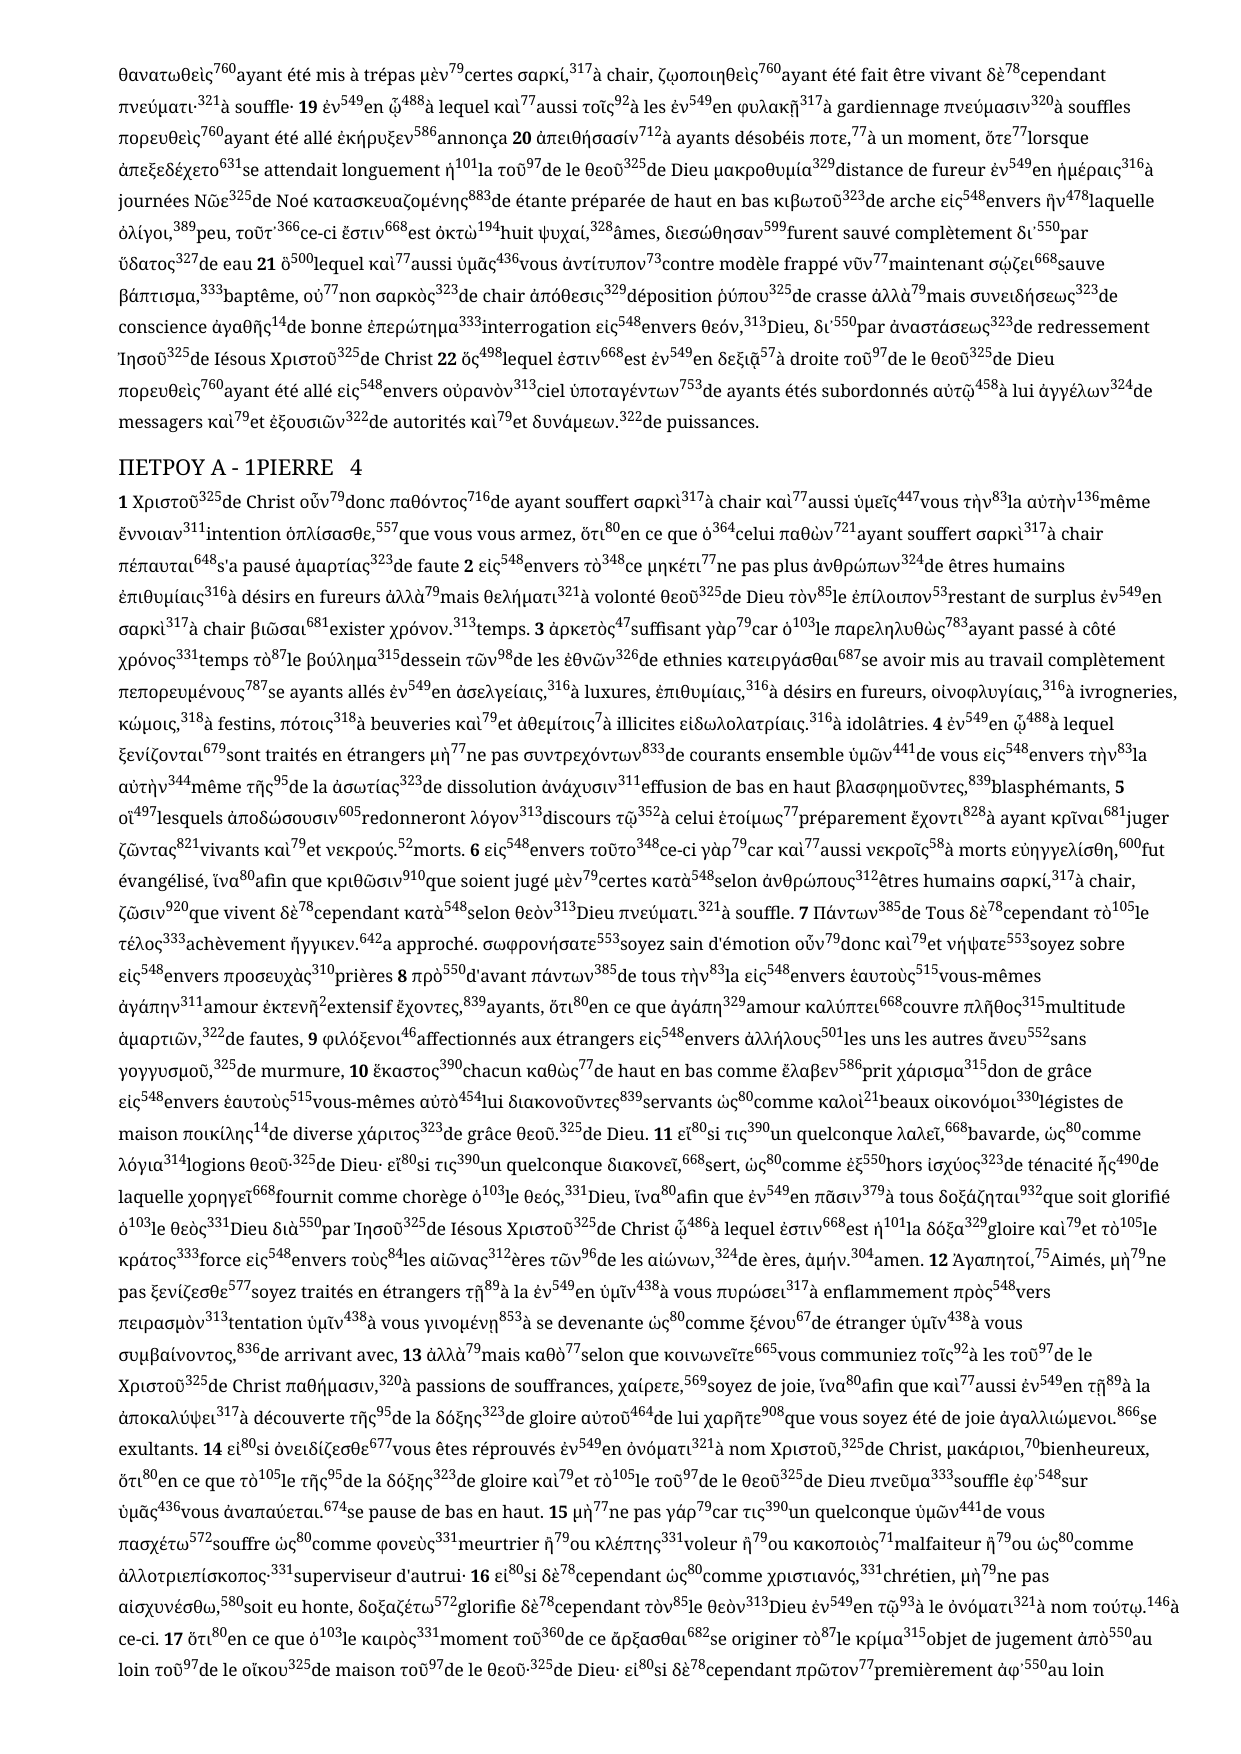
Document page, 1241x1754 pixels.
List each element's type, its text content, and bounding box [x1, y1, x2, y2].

text 1 Ὁμοίως77Semblablement αἱ106les γυναῖκες,334femmes, ὑποτασσόμεναι888étantes subordonnées τοῖς250à les ἰδίοις120à en propres ἀνδράσιν,318à hommes, ἵνα80afin que καὶ77aussi εἴ80si τινες389des quelconques ἀπειθοῦσιν667désobéissent τῷ91à le λόγῳ,319à discours, διὰ550par τῆς95de la τῶν254de les γυναικῶν322de femmes ἀναστροφῆς323de retournement de bas en haut ἄνευ552sans λόγου325de discours κερδηθήσονται618seront gagné 2 ἐποπτεύσαντες720ayants surveillés τὴν83la ἐν549en φόβῳ319à effroi ἁγνὴν2consacrée ἀναστροφὴν311retournement de bas en haut ὑμῶν.441de vous. 3 ὧν489de lesquelles ἔστω572soit οὐχ77non ὁ364celui ἔξωθεν77au dehors ἐμπλοκῆς323de tresse τριχῶν322de cheveux καὶ79et περιθέσεως323de mise autour χρυσίων326de objets d'ors ἢ79ou ἐνδύσεως323de mise ἱματίων326de himations κόσμος,331monde, 4 ἀλλ᾽79mais ὁ103le κρυπτὸς71caché τῆς95de la καρδίας323de coeur ἄνθρωπος331être humain ἐν549en τῷ91à le ἀφθάρτῳ59à incorruptible τοῦ99de le πραέως18de doux καὶ79et ἡσυχίου18de tranquille πνεύματος327de souffle ὅ500lequel ἐστιν668est ἐνώπιον552en devant τοῦ97de le θεοῦ325de Dieu πολυτελές.49très coûteux. 5 οὕτως77ainsi γάρ79car ποτε77à un moment καὶ77aussi αἱ100les ἅγιαι19saintes γυναῖκες328femmes αἱ361celles ἐλπίζουσαι837espérantes εἰς548envers θεὸν313Dieu ἐκόσμουν624arrangeaient ἑαυτὰς525elles-mêmes ὑποτασσόμεναι888étantes subordonnées τοῖς250à les ἰδίοις120à en propres ἀνδράσιν,318à hommes, 6 ὡς80comme Σάρρα329Sarra ὑπήκουσεν586écouta en soumission τῷ91à le Ἀβραὰμ319à Abraam κύριον313Maître αὐτὸν452lui καλοῦσα838appelante ἧς490de laquelle ἐγενήθητε597vous fûtes devenu τέκνα332enfants ἀγαθοποιοῦσαι837faisantes bon καὶ79et μὴ77ne pas φοβούμεναι864se effrayantes μηδεμίαν267pas une πτόησιν.311terreur. 7 Οἱ108Les ἄνδρες336hommes ὁμοίως,77semblablement, συνοικοῦντες839cohabitants maison κατὰ548selon γνῶσιν311connaissance ὡς80comme ἀσθενεστέρῳ12à plus faible σκεύει321à ustensile τῷ93à le γυναικείῳ,61à féminin, ἀπονέμοντες839attribuants τιμὴν311valeur ὡς80comme καὶ77aussi συγκληρονόμοις58à cohéritiers χάριτος323de grâce ζωῆς323de vie εἰς548envers τὸ348ce μὴ77ne pas ἐγκόπτεσθαι692être incisé τὰς82les προσευχὰς310prières ὑμῶν.441de vous. 8 Τὸ87Le δὲ78cependant τέλος315achèvement πάντες393tous ὁμόφρονες,70des mêmes émotions, συμπαθεῖς,70compatissants, φιλάδελφοι,70d'amitiés fraternels, εὔσπλαγχνοι,70biens d'entrailles, ταπεινόφρονες,70bas d’émotions, 9 μὴ79ne pas ἀποδιδόντες839redonnants κακὸν55malicieux ἀντὶ550contre κακοῦ67de malicieux ἢ79ou λοιδορίαν311insulte ἀντὶ550contre λοιδορίας,323de insulte, τοὐναντίον77au contraire δὲ78cependant εὐλογοῦντες,839élogiants, ὅτι80en ce que εἰς548envers τοῦτο348ce-ci ἐκλήθητε,597vous fûtes appelé, ἵνα80afin que εὐλογίαν311éloge κληρονομήσητε.896que vous héritiez. 10 ὁ364celui γὰρ79car θέλων840voulant ζωὴν311vie ἀγαπᾶν689aimer καὶ79et ἰδεῖν681voir ἡμέρας310journées ἀγαθὰς1bonnes παυσάτω556pause τὴν243la γλῶσσαν311langue ἀπὸ550au loin κακοῦ67de malicieux καὶ79et χείλη314lèvres τοῦ360de ce μὴ77ne pas λαλῆσαι681bavarder δόλον,313fraude, 11 ἐκκλινάτω556décline δὲ78cependant ἀπὸ550au loin κακοῦ67de malicieux καὶ79et ποιησάτω556fasse ἀγαθόν,55bon, ζητησάτω556cherche εἰρήνην311paix καὶ79et διωξάτω556poursuive αὐτήν·450elle· 12 ὅτι80en ce que ὀφθαλμοὶ330yeux κυρίου325de Maître ἐπὶ548sur δικαίους52justes καὶ79et ὦτα332oreilles αὐτοῦ464de lui εἰς548envers δέησιν311supplication αὐτῶν,463de eux, πρόσωπον333face δὲ78cependant κυρίου325de Maître ἐπὶ548sur ποιοῦντας821faisants κακά.54malicieux. 13 Καὶ79Et τίς410quel ὁ364celui κακώσων765qui fera du mal ὑμᾶς,436vous, ἐὰν80si le cas échéant τοῦ99de le ἀγαθοῦ67de bon ζηλωταὶ330zélotes γένησθε;902que vous vous deveniez; 14 ἀλλ᾽79mais εἰ80si καὶ77aussi πάσχοιτε698que vous souffriez διὰ548par le fait de δικαιοσύνην,311justice, μακάριοι.70bienheureux. τὸν85le δὲ78cependant φόβον313effroi αὐτῶν463de eux μὴ79ne pas φοβηθῆτε562soyez effrayés μηδὲ79ni cependant ταραχθῆτε,908que vous soyez troublé, 15 κύριον313Maître δὲ78cependant τὸν85le Χριστὸν313Christ ἁγιάσατε553sanctifiez ἐν549en ταῖς88à les καρδίαις316à coeurs ὑμῶν,441de vous, ἕτοιμοι46prêts ἀεὶ77toujours πρὸς548vers ἀπολογίαν311apologie παντὶ378à tout τῷ352à celui αἰτοῦντι828à demandant ὑμᾶς436vous λόγον313discours περὶ550autour τῆς95de la ἐν549en ὑμῖν438à vous ἐλπίδος,323de espérance, 16 ἀλλὰ79mais μετὰ550avec πραΰτητος323de douceur καὶ79et φόβου,325de effroi, συνείδησιν311conscience ἔχοντες839ayants ἀγαθήν,51bonne, ἵνα80afin que ἐν549en ᾧ488à lequel καταλαλεῖσθε677vous êtes bavardés de haut en bas καταισχυνθῶσιν910que soient couvert de honte οἱ363ceux ἐπηρεάζοντες839calomniants ὑμῶν441de vous τὴν83la ἀγαθὴν51bonne ἐν549en Χριστῷ319à Christ ἀναστροφήν.311retournement de bas en haut. 17 κρεῖττον49meilleur γὰρ79car ἀγαθοποιοῦντας,821faisants bon, εἰ80si θέλοι700que veuille τὸ105le θέλημα333volonté τοῦ97de le θεοῦ,325de Dieu, πάσχειν689souffrir ἢ79ou κακοποιοῦντας.821faisants mal. 18 ὅτι80en ce que καὶ77aussi Χριστὸς331Christ ἅπαξ77une fois περὶ550autour ἁμαρτιῶν322de fautes ὑπὲρ550au-dessus ὑμῶν441de vous ἀπέθανεν,586mourut loin, δίκαιος71juste ὑπὲρ550au-dessus ἀδίκων,64de injustes, ἵνα80afin que ὑμᾶς436vous προσαγάγῃ899que amène τῷ91à le θεῷ319à Dieu θανατωθεὶς760ayant été mis à trépas μὲν79certes σαρκί,317à chair, ζῳοποιηθεὶς760ayant été fait être vivant δὲ78cependant πνεύματι·321à souffle· 19 ἐν549en ᾧ488à lequel καὶ77aussi τοῖς92à les ἐν549en φυλακῇ317à gardiennage πνεύμασιν320à souffles πορευθεὶς760ayant été allé ἐκήρυξεν586annonça 20 ἀπειθήσασίν712à ayants désobéis ποτε,77à un moment, ὅτε77lorsque ἀπεξεδέχετο631se attendait longuement ἡ101la τοῦ97de le θεοῦ325de Dieu μακροθυμία329distance de fureur ἐν549en ἡμέραις316à journées Νῶε325de Noé κατασκευαζομένης883de étante préparée de haut en bas κιβωτοῦ323de arche εἰς548envers ἣν478laquelle ὀλίγοι,389peu, τοῦτ᾽366ce-ci ἔστιν668est ὀκτὼ194huit ψυχαί,328âmes, διεσώθησαν599furent sauvé complètement δι᾽550par ὕδατος327de eau 21 ὃ500lequel καὶ77aussi ὑμᾶς436vous ἀντίτυπον73contre modèle frappé νῦν77maintenant σῴζει668sauve βάπτισμα,333baptême, οὐ77non σαρκὸς323de chair ἀπόθεσις329déposition ῥύπου325de crasse ἀλλὰ79mais συνειδήσεως323de conscience ἀγαθῆς14de bonne ἐπερώτημα333interrogation εἰς548envers θεόν,313Dieu, δι᾽550par ἀναστάσεως323de redressement Ἰησοῦ325de Iésous Χριστοῦ325de Christ 22 ὅς498lequel ἐστιν668est ἐν549en δεξιᾷ57à droite τοῦ97de le θεοῦ325de Dieu πορευθεὶς760ayant été allé εἰς548envers οὐρανὸν313ciel ὑποταγέντων753de ayants étés subordonnés αὐτῷ458à lui ἀγγέλων324de messagers καὶ79et ἐξουσιῶν322de autorités καὶ79et δυνάμεων.322de puissances. [118, 59, 1181, 434]
text ΠΕΤΡΟΥ Α - 1PIERRE 4 [118, 452, 1181, 482]
text 1 Χριστοῦ325de Christ οὖν79donc παθόντος716de ayant souffert σαρκὶ317à chair καὶ77aussi ὑμεῖς447vous τὴν83la αὐτὴν136même ἔννοιαν311intention ὁπλίσασθε,557que vous vous armez, ὅτι80en ce que ὁ364celui παθὼν721ayant souffert σαρκὶ317à chair πέπαυται648s'a pausé ἁμαρτίας323de faute 2 εἰς548envers τὸ348ce μηκέτι77ne pas plus ἀνθρώπων324de êtres humains ἐπιθυμίαις316à désirs en fureurs ἀλλὰ79mais θελήματι321à volonté θεοῦ325de Dieu τὸν85le ἐπίλοιπον53restant de surplus ἐν549en σαρκὶ317à chair βιῶσαι681exister χρόνον.313temps. 3 ἀρκετὸς47suffisant γὰρ79car ὁ103le παρεληλυθὼς783ayant passé à côté χρόνος331temps τὸ87le βούλημα315dessein τῶν98de les ἐθνῶν326de ethnies κατειργάσθαι687se avoir mis au travail complètement πεπορευμένους787se ayants allés ἐν549en ἀσελγείαις,316à luxures, ἐπιθυμίαις,316à désirs en fureurs, οἰνοφλυγίαις,316à ivrogneries, κώμοις,318à festins, πότοις318à beuveries καὶ79et ἀθεμίτοις7à illicites εἰδωλολατρίαις.316à idolâtries. 4 ἐν549en ᾧ488à lequel ξενίζονται679sont traités en étrangers μὴ77ne pas συντρεχόντων833de courants ensemble ὑμῶν441de vous εἰς548envers τὴν83la αὐτὴν344même τῆς95de la ἀσωτίας323de dissolution ἀνάχυσιν311effusion de bas en haut βλασφημοῦντες,839blasphémants, 5 οἳ497lesquels ἀποδώσουσιν605redonneront λόγον313discours τῷ352à celui ἑτοίμως77préparement ἔχοντι828à ayant κρῖναι681juger ζῶντας821vivants καὶ79et νεκρούς.52morts. 6 εἰς548envers τοῦτο348ce-ci γὰρ79car καὶ77aussi νεκροῖς58à morts εὐηγγελίσθη,600fut évangélisé, ἵνα80afin que κριθῶσιν910que soient jugé μὲν79certes κατὰ548selon ἀνθρώπους312êtres humains σαρκί,317à chair, ζῶσιν920que vivent δὲ78cependant κατὰ548selon θεὸν313Dieu πνεύματι.321à souffle. 7 Πάντων385de Tous δὲ78cependant τὸ105le τέλος333achèvement ἤγγικεν.642a approché. σωφρονήσατε553soyez sain d'émotion οὖν79donc καὶ79et νήψατε553soyez sobre εἰς548envers προσευχὰς310prières 8 πρὸ550d'avant πάντων385de tous τὴν83la εἰς548envers ἑαυτοὺς515vous-mêmes ἀγάπην311amour ἐκτενῆ2extensif ἔχοντες,839ayants, ὅτι80en ce que ἀγάπη329amour καλύπτει668couvre πλῆθος315multitude ἁμαρτιῶν,322de fautes, 9 φιλόξενοι46affectionnés aux étrangers εἰς548envers ἀλλήλους501les uns les autres ἄνευ552sans γογγυσμοῦ,325de murmure, 10 ἕκαστος390chacun καθὼς77de haut en bas comme ἔλαβεν586prit χάρισμα315don de grâce εἰς548envers ἑαυτοὺς515vous-mêmes αὐτὸ454lui διακονοῦντες839servants ὡς80comme καλοὶ21beaux οἰκονόμοι330légistes de maison ποικίλης14de diverse χάριτος323de grâce θεοῦ.325de Dieu. 11 εἴ80si τις390un quelconque λαλεῖ,668bavarde, ὡς80comme λόγια314logions θεοῦ·325de Dieu· εἴ80si τις390un quelconque διακονεῖ,668sert, ὡς80comme ἐξ550hors ἰσχύος323de ténacité ἧς490de laquelle χορηγεῖ668fournit comme chorège ὁ103le θεός,331Dieu, ἵνα80afin que ἐν549en πᾶσιν379à tous δοξάζηται932que soit glorifié ὁ103le θεὸς331Dieu διὰ550par Ἰησοῦ325de Iésous Χριστοῦ325de Christ ᾧ486à lequel ἐστιν668est ἡ101la δόξα329gloire καὶ79et τὸ105le κράτος333force εἰς548envers τοὺς84les αἰῶνας312ères τῶν96de les αἰώνων,324de ères, ἀμήν.304amen. 12 Ἀγαπητοί,75Aimés, μὴ79ne pas ξενίζεσθε577soyez traités en étrangers τῇ89à la ἐν549en ὑμῖν438à vous πυρώσει317à enflammement πρὸς548vers πειρασμὸν313tentation ὑμῖν438à vous γινομένῃ853à se devenante ὡς80comme ξένου67de étranger ὑμῖν438à vous συμβαίνοντος,836de arrivant avec, 13 ἀλλὰ79mais καθὸ77selon que κοινωνεῖτε665vous communiez τοῖς92à les τοῦ97de le Χριστοῦ325de Christ παθήμασιν,320à passions de souffrances, χαίρετε,569soyez de joie, ἵνα80afin que καὶ77aussi ἐν549en τῇ89à la ἀποκαλύψει317à découverte τῆς95de la δόξης323de gloire αὐτοῦ464de lui χαρῆτε908que vous soyez été de joie ἀγαλλιώμενοι.866se exultants. 14 εἰ80si ὀνειδίζεσθε677vous êtes réprouvés ἐν549en ὀνόματι321à nom Χριστοῦ,325de Christ, μακάριοι,70bienheureux, ὅτι80en ce que τὸ105le τῆς95de la δόξης323de gloire καὶ79et τὸ105le τοῦ97de le θεοῦ325de Dieu πνεῦμα333souffle ἐφ᾽548sur ὑμᾶς436vous ἀναπαύεται.674se pause de bas en haut. 15 μὴ77ne pas γάρ79car τις390un quelconque ὑμῶν441de vous πασχέτω572souffre ὡς80comme φονεὺς331meurtrier ἢ79ou κλέπτης331voleur ἢ79ou κακοποιὸς71malfaiteur ἢ79ou ὡς80comme ἀλλοτριεπίσκοπος·331superviseur d'autrui· 16 εἰ80si δὲ78cependant ὡς80comme χριστιανός,331chrétien, μὴ79ne pas αἰσχυνέσθω,580soit eu honte, δοξαζέτω572glorifie δὲ78cependant τὸν85le θεὸν313Dieu ἐν549en τῷ93à le ὀνόματι321à nom τούτῳ.146à ce-ci. 17 ὅτι80en ce que ὁ103le καιρὸς331moment τοῦ360de ce ἄρξασθαι682se originer τὸ87le κρίμα315objet de jugement ἀπὸ550au loin τοῦ97de le οἴκου325de maison τοῦ97de le θεοῦ·325de Dieu· εἰ80si δὲ78cependant πρῶτον77premièrement ἀφ᾽550au loin ἡμῶν,423de nous, τί412quel τὸ105le τέλος333achèvement τῶν357de ceux ἀπειθούντων833de désobéissants τῷ93à le τοῦ97de le θεοῦ325de Dieu εὐαγγελίῳ;321à évangile; 18 καὶ79et εἰ80si ὁ103le δίκαιος71juste μόλις77laborieusement σῴζεται,680est sauvé, ὁ103le ἀσεβὴς71impie καὶ79et ἁμαρτωλὸς71fauteur ποῦ77où? φανεῖται;612se apparaîtra en lumière; 19 ὥστε80de sorte que καὶ77aussi οἱ363ceux πάσχοντες839souffrants κατὰ548selon τὸ87le θέλημα315volonté τοῦ97de le θεοῦ325de Dieu πιστῷ10à croyable κτίστῃ319à créateur παρατιθέσθωσαν575se posent à côté τὰς82les ψυχὰς310âmes αὐτῶν463de eux ἐν549en ἀγαθοποιΐᾳ.317à bonfaisance. [118, 487, 1181, 1682]
